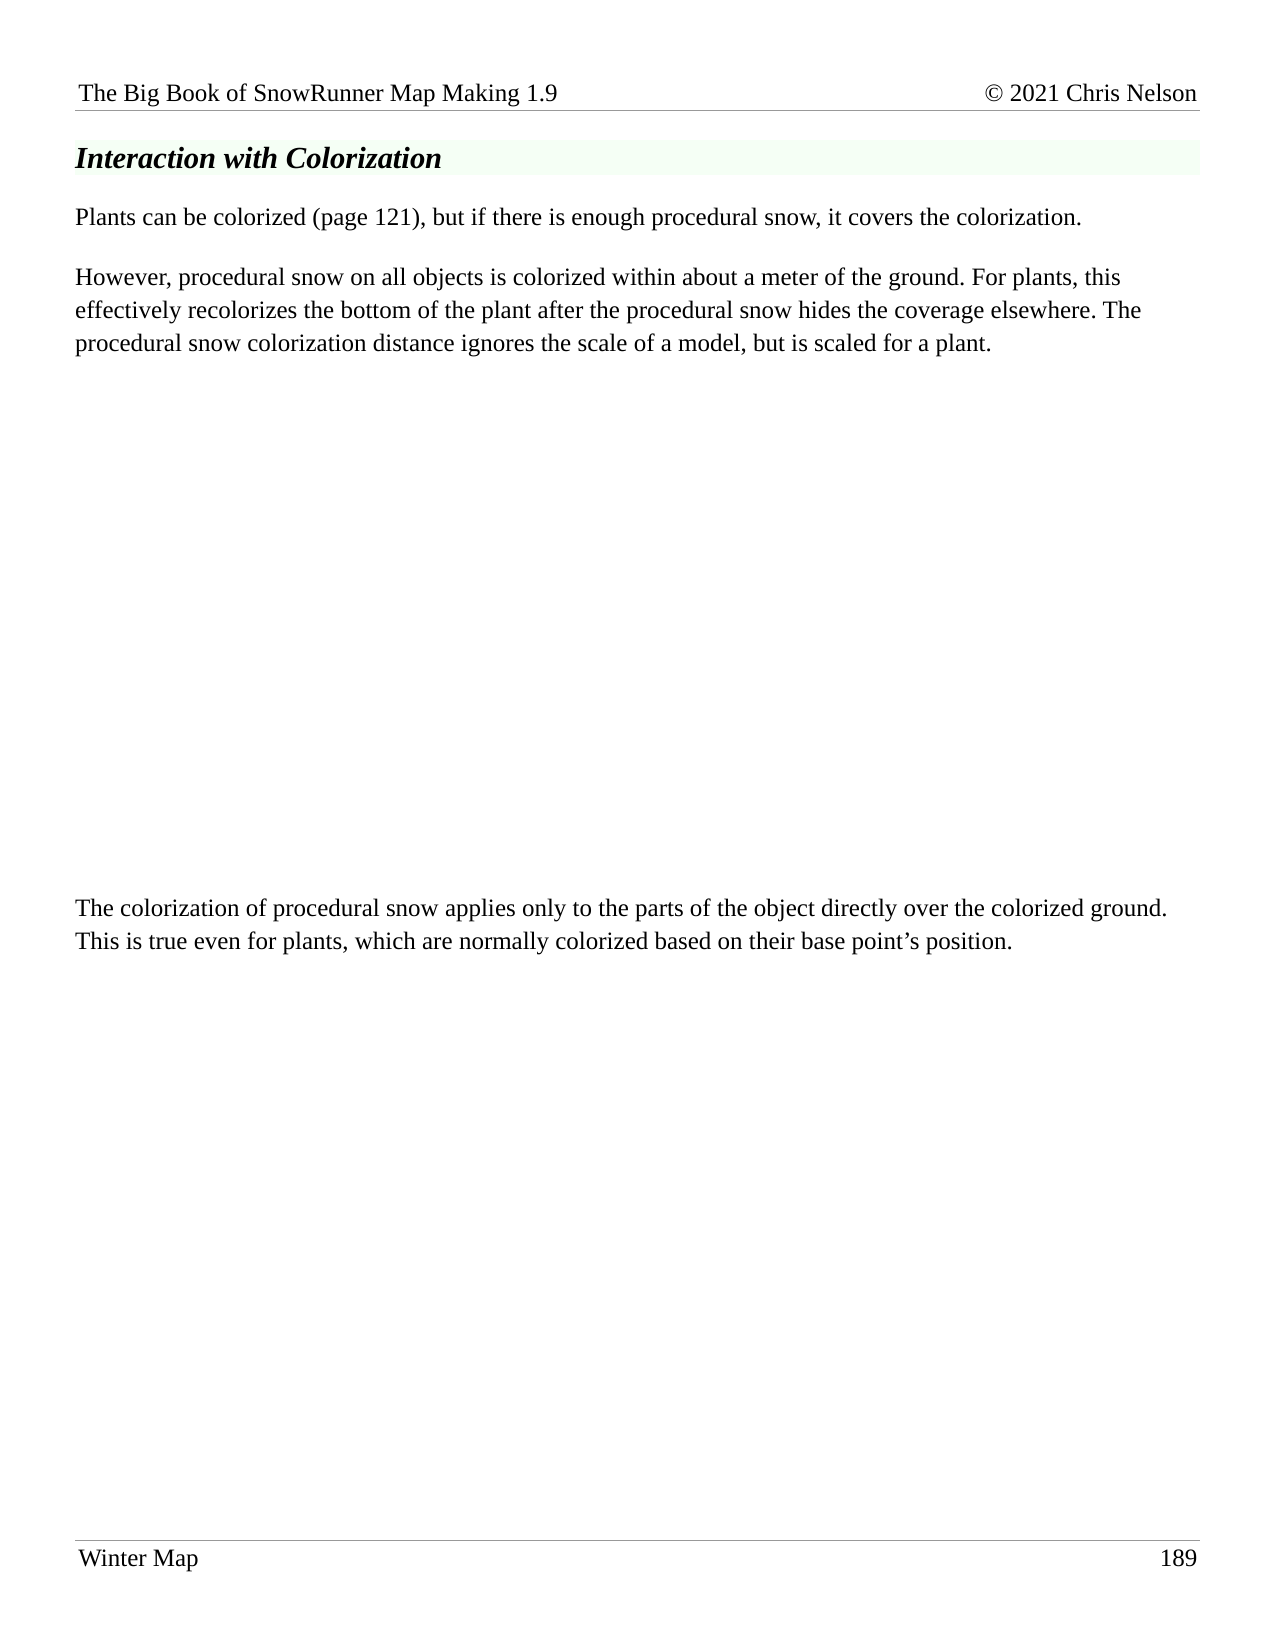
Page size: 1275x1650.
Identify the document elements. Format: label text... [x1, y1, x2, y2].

text However, procedural snow on all objects is colorized within about a meter of the ground. For plants, this effectively recolorizes the bottom of the plant after the procedural snow hides the coverage elsewhere. The procedural snow colorization distance ignores the scale of a model, but is scaled for a plant. [75, 262, 1200, 357]
text Plants can be colorized (page 121), but if there is enough procedural snow, it covers the colorization. [75, 202, 1200, 231]
subtitle Interaction with Colorization [75, 140, 1200, 175]
text The colorization of procedural snow applies only to the parts of the object directly over the colorized ground. This is true even for plants, which are normally colorized based on their base point’s position. [75, 893, 1200, 955]
